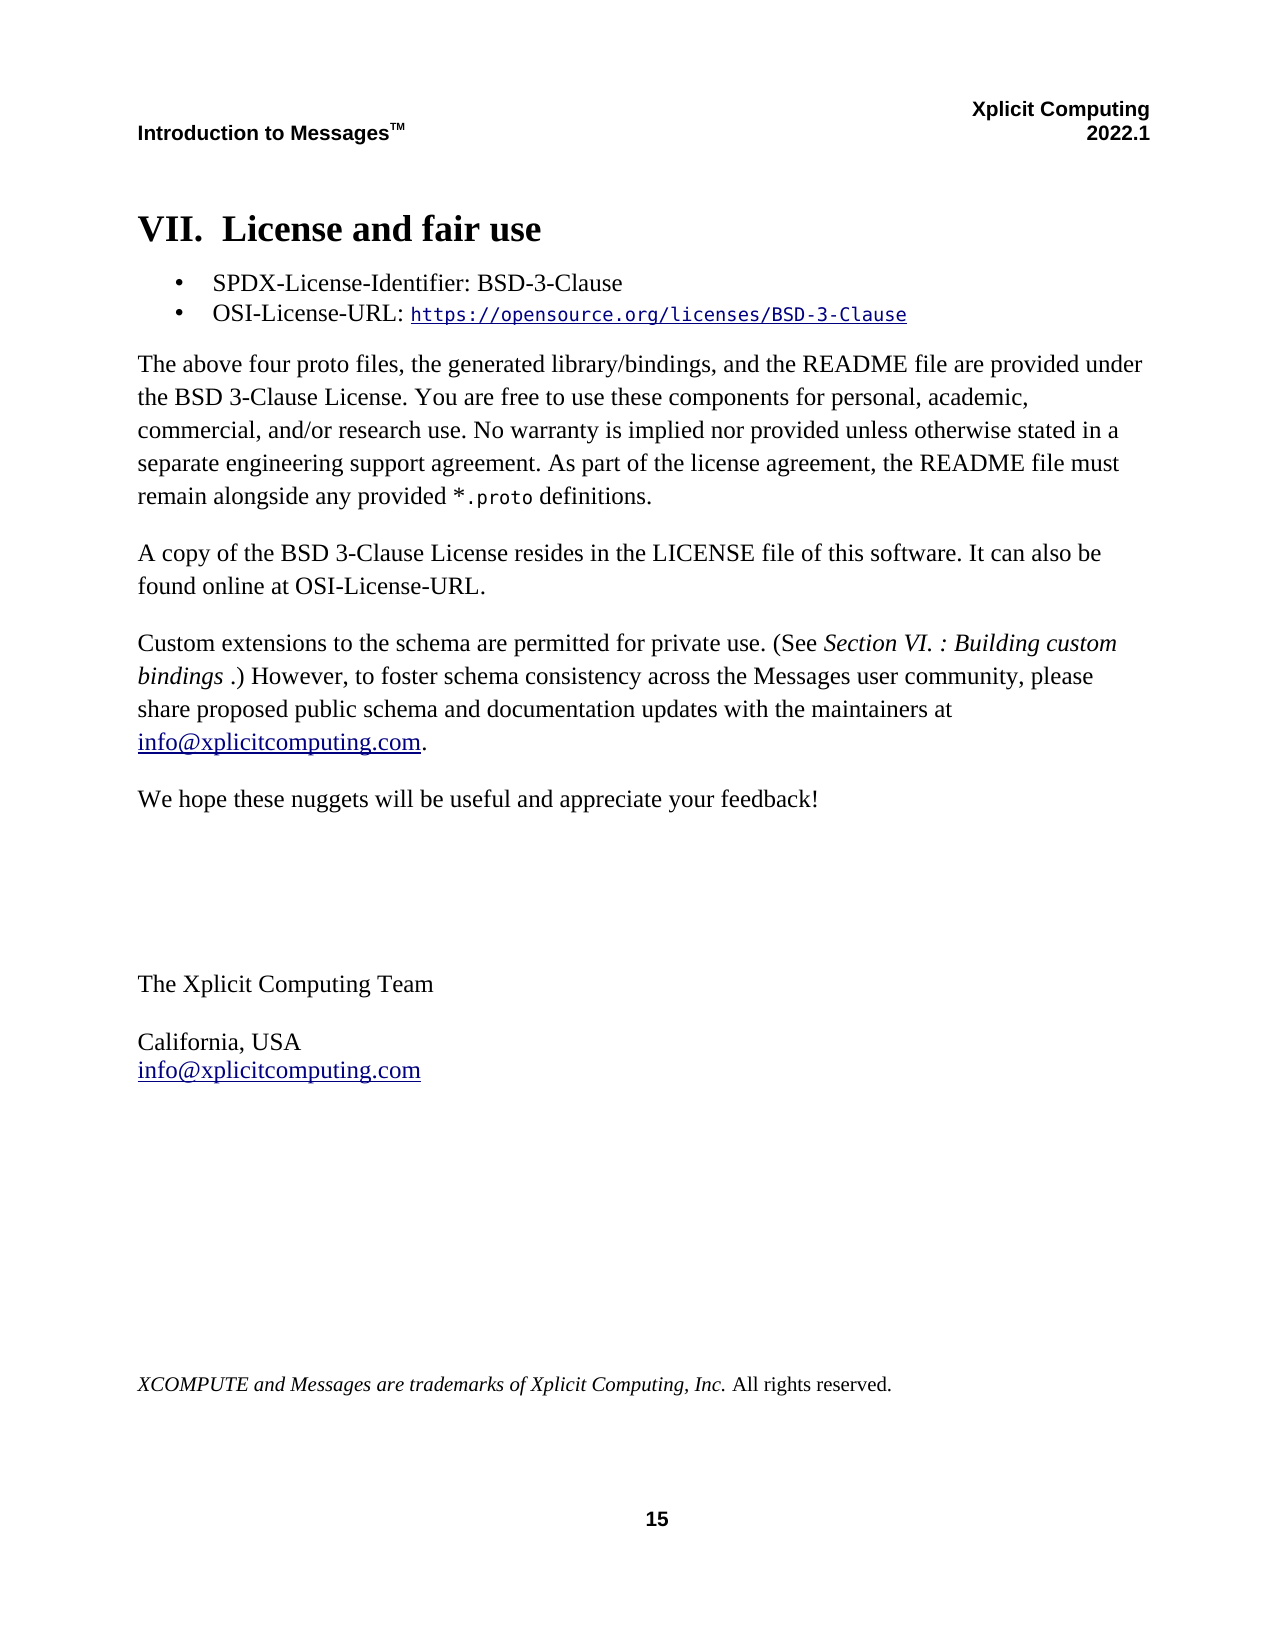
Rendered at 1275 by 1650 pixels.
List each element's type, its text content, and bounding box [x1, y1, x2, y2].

subtitle License and fair use [137, 206, 1150, 249]
text XCOMPUTE and Messages are trademarks of Xplicit Computing, Inc. All rights reserved. [137, 1372, 1150, 1396]
list OSI-License-URL: https://opensource.org/licenses/BSD-3-Clause [175, 298, 1150, 327]
list SPDX-License-Identifier: BSD-3-Clause [175, 268, 1150, 297]
text A copy of the BSD 3-Clause License resides in the LICENSE file of this software. It can also be found online at OSI-License-URL. [137, 538, 1150, 600]
text California, USA info@xplicitcomputing.com [137, 1027, 1150, 1113]
text Custom extensions to the schema are permitted for private use. (See Section VI: Building custom bindings .) However, to foster schema consistency across the Messages user community, please share proposed public schema and documentation updates with the maintainers at info@xplicitcomputing.com. [137, 628, 1150, 756]
text The above four proto files, the generated library/bindings, and the README file are provided under the BSD 3-Clause License. You are free to use these components for personal, academic, commercial, and/or research use. No warranty is implied nor provided unless otherwise stated in a separate engineering support agreement. As part of the license agreement, the README file must remain alongside any provided *.proto definitions. [137, 349, 1150, 510]
text The Xplicit Computing Team [137, 941, 1150, 998]
text We hope these nuggets will be useful and appreciate your feedback! [137, 784, 1150, 813]
